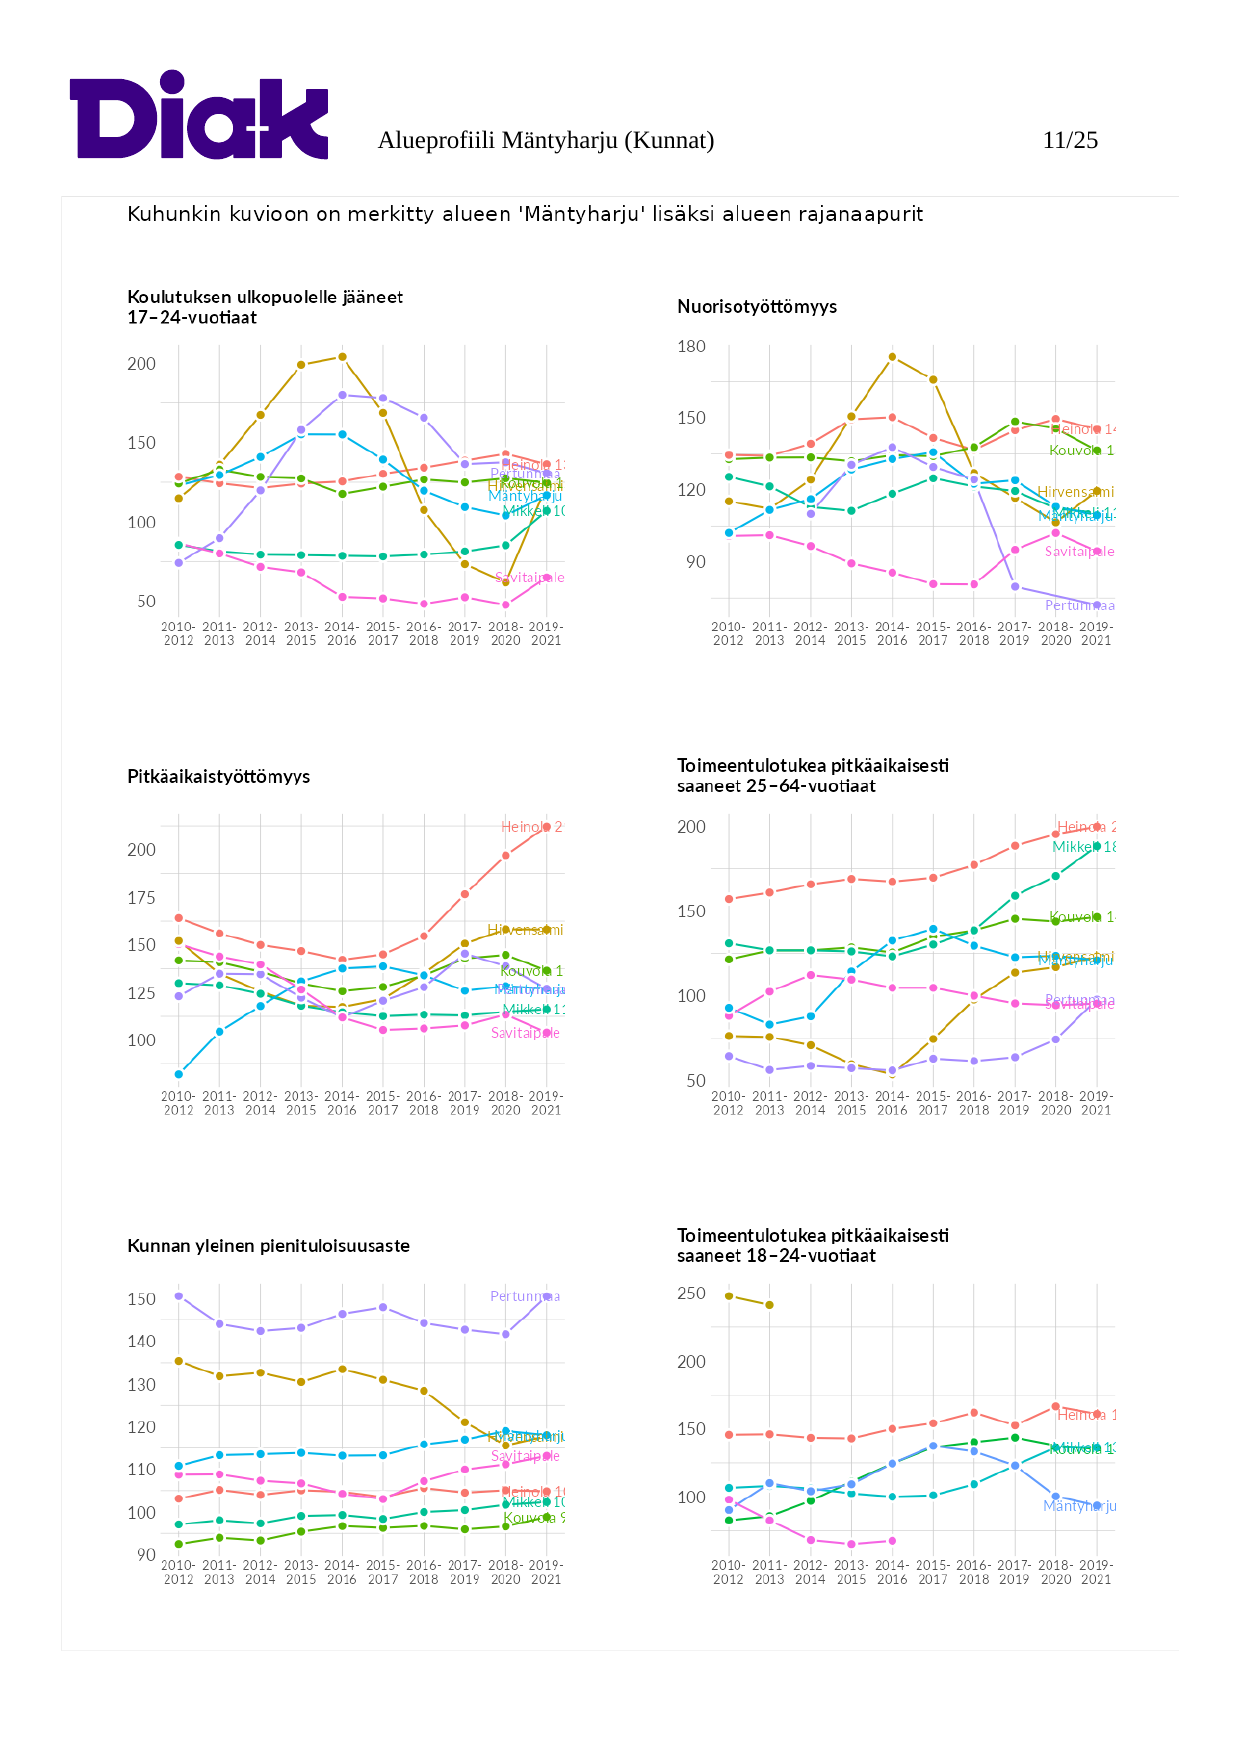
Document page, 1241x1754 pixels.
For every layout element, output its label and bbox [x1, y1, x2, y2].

picture [61, 196, 1179, 1651]
